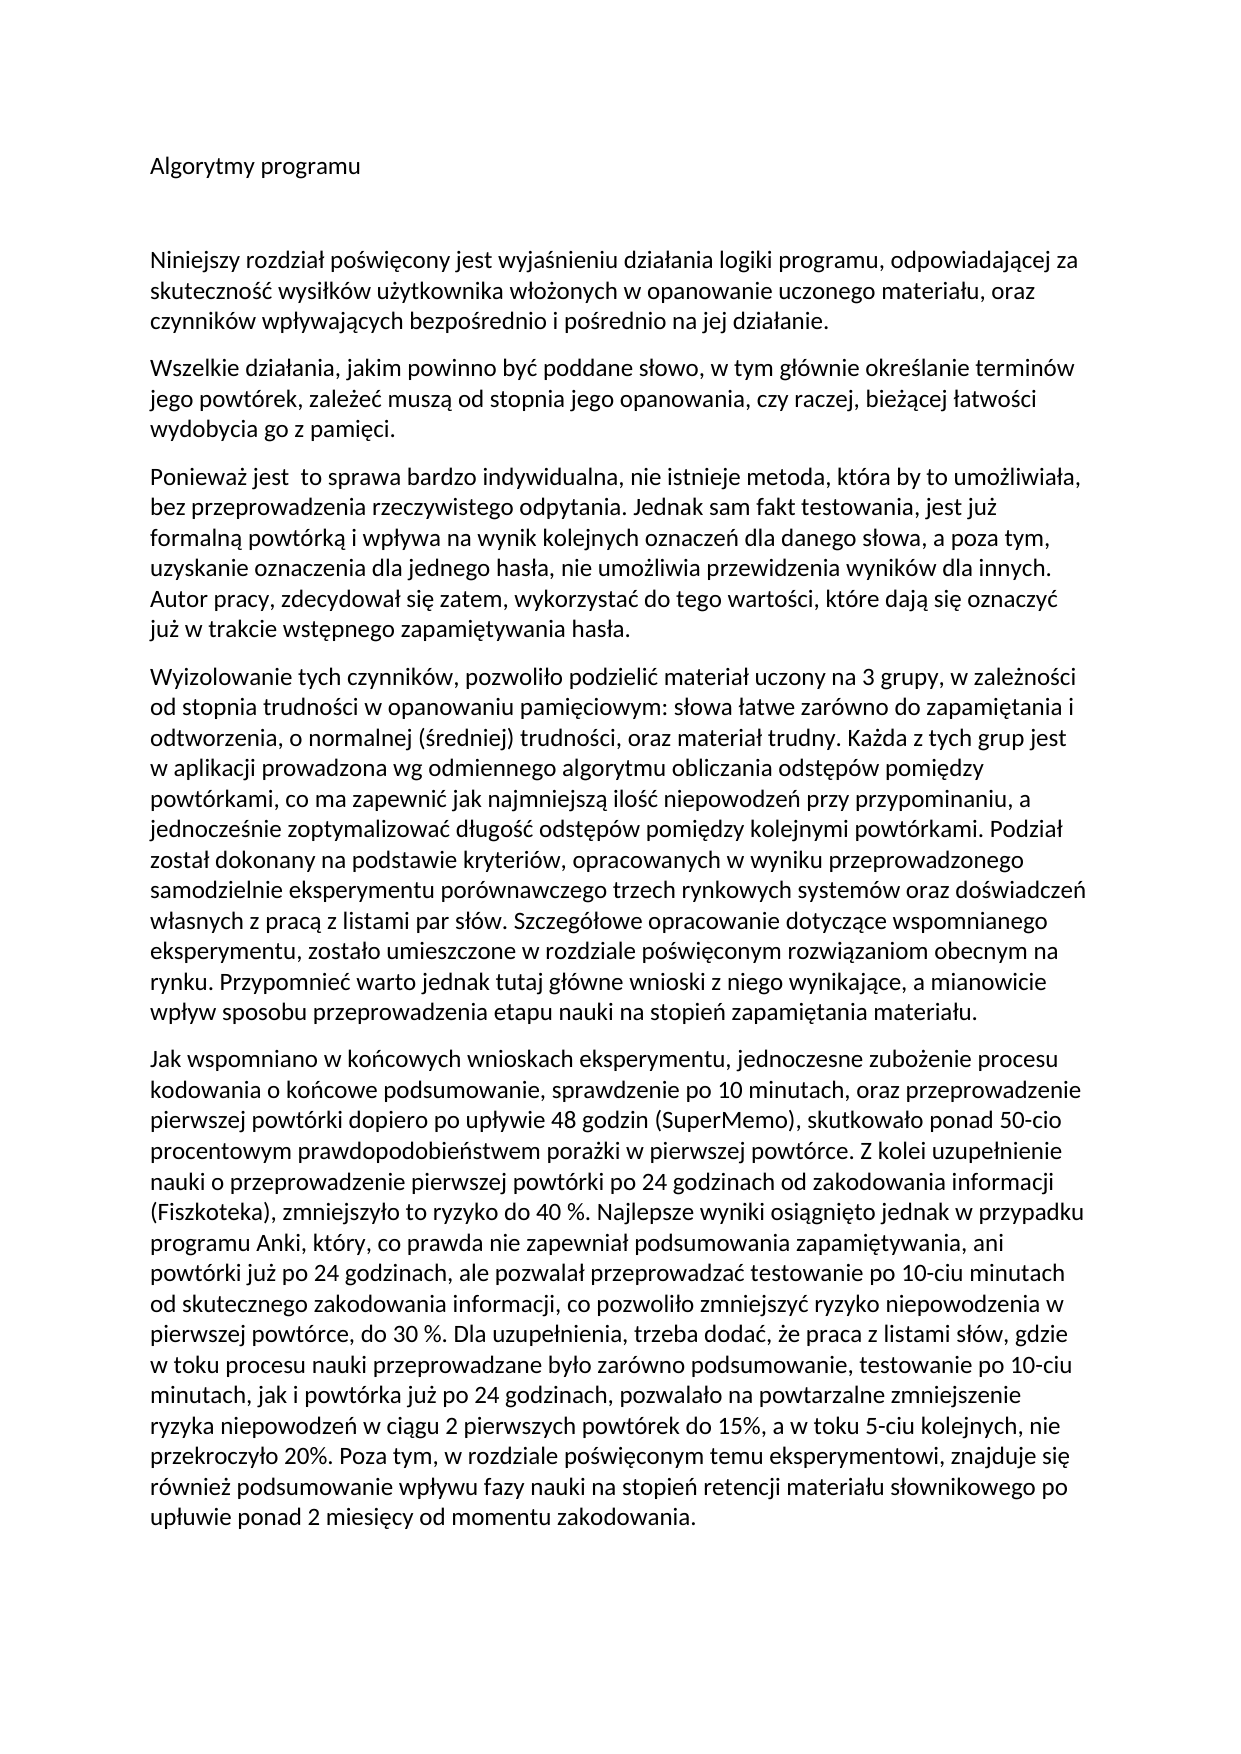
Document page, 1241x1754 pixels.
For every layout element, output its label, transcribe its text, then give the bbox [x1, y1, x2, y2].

text Ponieważ jest to sprawa bardzo indywidualna, nie istnieje metoda, która by to umożliwiała, bez przeprowadzenia rzeczywistego odpytania. Jednak sam fakt testowania, jest już formalną powtórką i wpływa na wynik kolejnych oznaczeń dla danego słowa, a poza tym, uzyskanie oznaczenia dla jednego hasła, nie umożliwia przewidzenia wyników dla innych. Autor pracy, zdecydował się zatem, wykorzystać do tego wartości, które dają się oznaczyć już w trakcie wstępnego zapamiętywania hasła. [150, 461, 1090, 644]
text Niniejszy rozdział poświęcony jest wyjaśnieniu działania logiki programu, odpowiadającej za skuteczność wysiłków użytkownika włożonych w opanowanie uczonego materiału, oraz czynników wpływających bezpośrednio i pośrednio na jej działanie. [150, 244, 1090, 336]
text Jak wspomniano w końcowych wnioskach eksperymentu, jednoczesne zubożenie procesu kodowania o końcowe podsumowanie, sprawdzenie po 10 minutach, oraz przeprowadzenie pierwszej powtórki dopiero po upływie 48 godzin (SuperMemo), skutkowało ponad 50-cio procentowym prawdopodobieństwem porażki w pierwszej powtórce. Z kolei uzupełnienie nauki o przeprowadzenie pierwszej powtórki po 24 godzinach od zakodowania informacji (Fiszkoteka), zmniejszyło to ryzyko do 40 %. Najlepsze wyniki osiągnięto jednak w przypadku programu Anki, który, co prawda nie zapewniał podsumowania zapamiętywania, ani powtórki już po 24 godzinach, ale pozwalał przeprowadzać testowanie po 10-ciu minutach od skutecznego zakodowania informacji, co pozwoliło zmniejszyć ryzyko niepowodzenia w pierwszej powtórce, do 30 %. Dla uzupełnienia, trzeba dodać, że praca z listami słów, gdzie w toku procesu nauki przeprowadzane było zarówno podsumowanie, testowanie po 10-ciu minutach, jak i powtórka już po 24 godzinach, pozwalało na powtarzalne zmniejszenie ryzyka niepowodzeń w ciągu 2 pierwszych powtórek do 15%, a w toku 5-ciu kolejnych, nie przekroczyło 20%. Poza tym, w rozdziale poświęconym temu eksperymentowi, znajduje się również podsumowanie wpływu fazy nauki na stopień retencji materiału słownikowego po upłuwie ponad 2 miesięcy od momentu zakodowania. [150, 1043, 1090, 1532]
text Algorytmy programu [150, 150, 1090, 181]
text Wszelkie działania, jakim powinno być poddane słowo, w tym głównie określanie terminów jego powtórek, zależeć muszą od stopnia jego opanowania, czy raczej, bieżącej łatwości wydobycia go z pamięci. [150, 353, 1090, 444]
text Wyizolowanie tych czynników, pozwoliło podzielić materiał uczony na 3 grupy, w zależności od stopnia trudności w opanowaniu pamięciowym: słowa łatwe zarówno do zapamiętania i odtworzenia, o normalnej (średniej) trudności, oraz materiał trudny. Każda z tych grup jest w aplikacji prowadzona wg odmiennego algorytmu obliczania odstępów pomiędzy powtórkami, co ma zapewnić jak najmniejszą ilość niepowodzeń przy przypominaniu, a jednocześnie zoptymalizować długość odstępów pomiędzy kolejnymi powtórkami. Podział został dokonany na podstawie kryteriów, opracowanych w wyniku przeprowadzonego samodzielnie eksperymentu porównawczego trzech rynkowych systemów oraz doświadczeń własnych z pracą z listami par słów. Szczegółowe opracowanie dotyczące wspomnianego eksperymentu, zostało umieszczone w rozdziale poświęconym rozwiązaniom obecnym na rynku. Przypomnieć warto jednak tutaj główne wnioski z niego wynikające, a mianowicie wpływ sposobu przeprowadzenia etapu nauki na stopień zapamiętania materiału. [150, 661, 1090, 1027]
